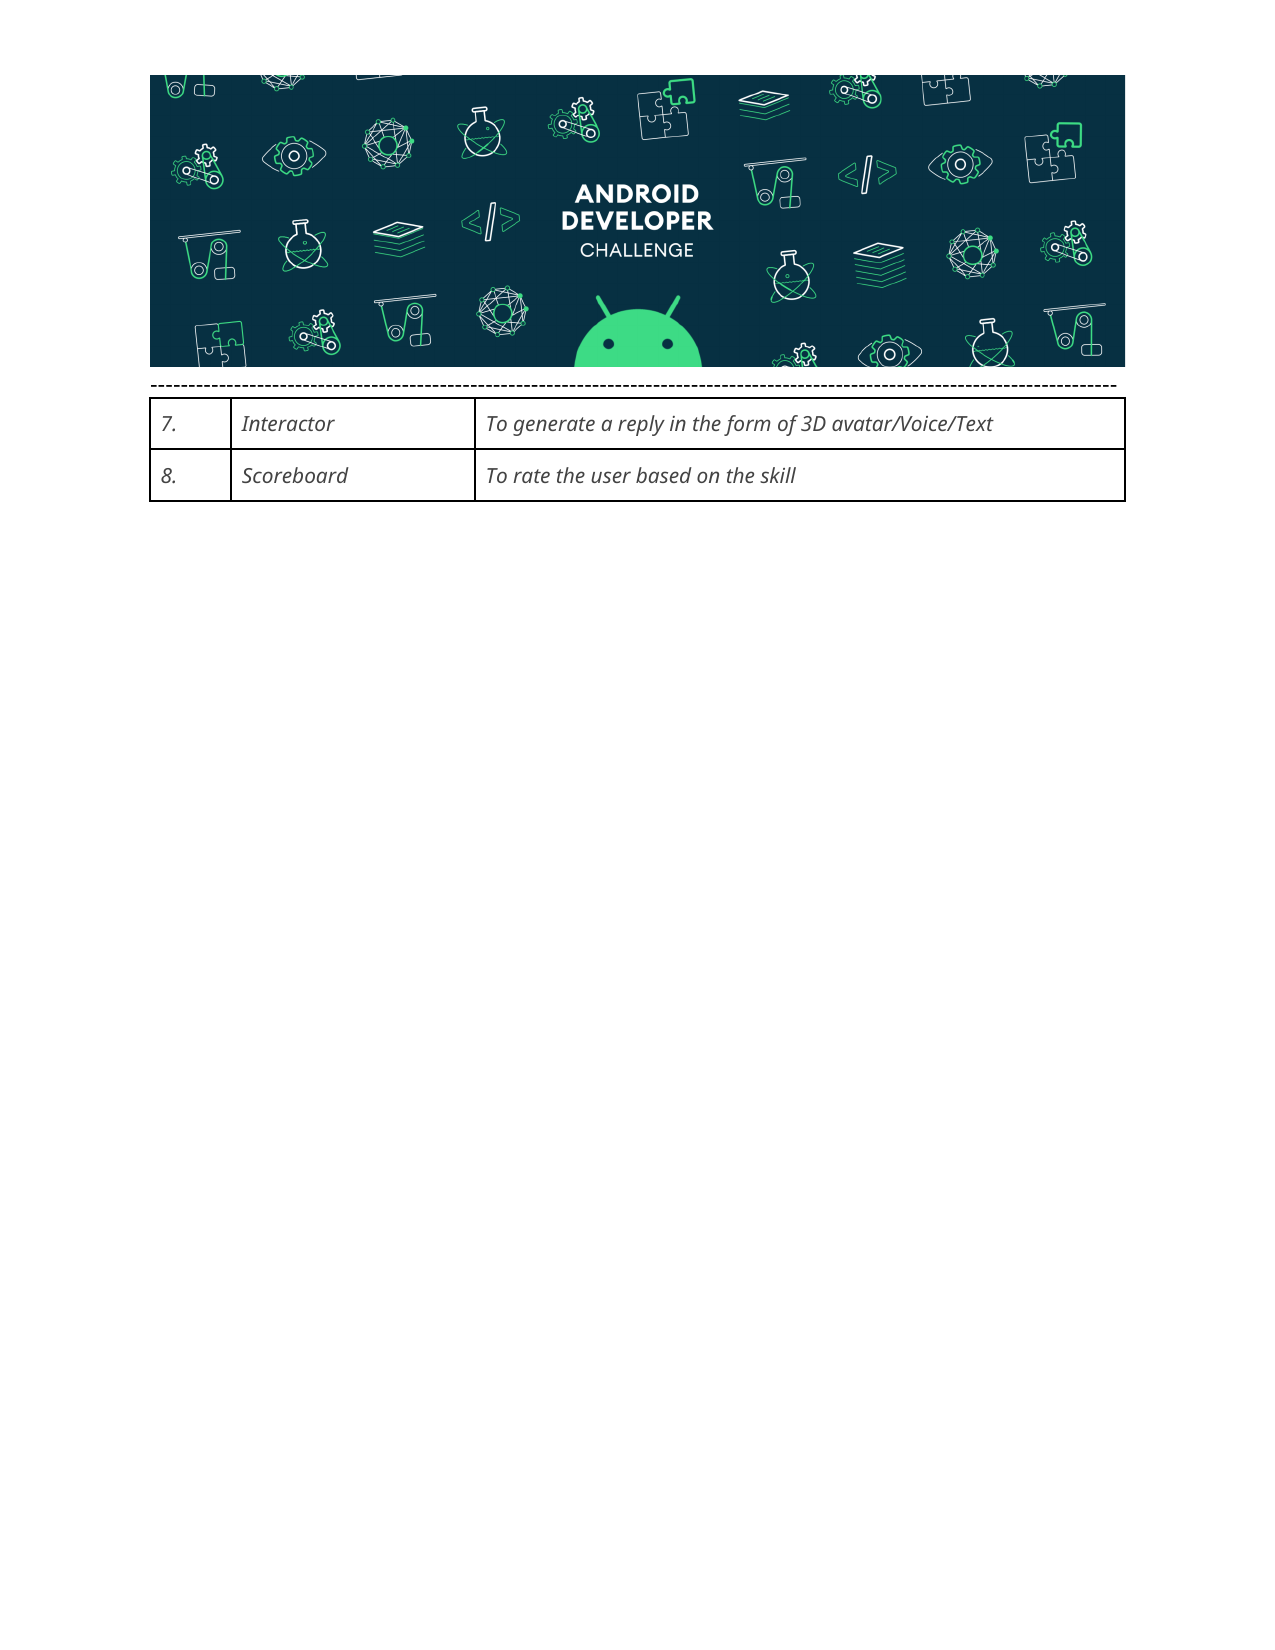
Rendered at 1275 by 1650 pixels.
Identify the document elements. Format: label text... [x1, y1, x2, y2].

picture [150, 75, 1125, 367]
table_cell Interactor [232, 399, 474, 448]
table_cell To generate a reply in the form of 3D avatar/Voice/Text [476, 399, 1124, 448]
table_cell 8. [151, 450, 230, 499]
table_cell Scoreboard [232, 450, 474, 499]
table_cell 7. [151, 399, 230, 448]
table_cell To rate the user based on the skill [476, 450, 1124, 499]
